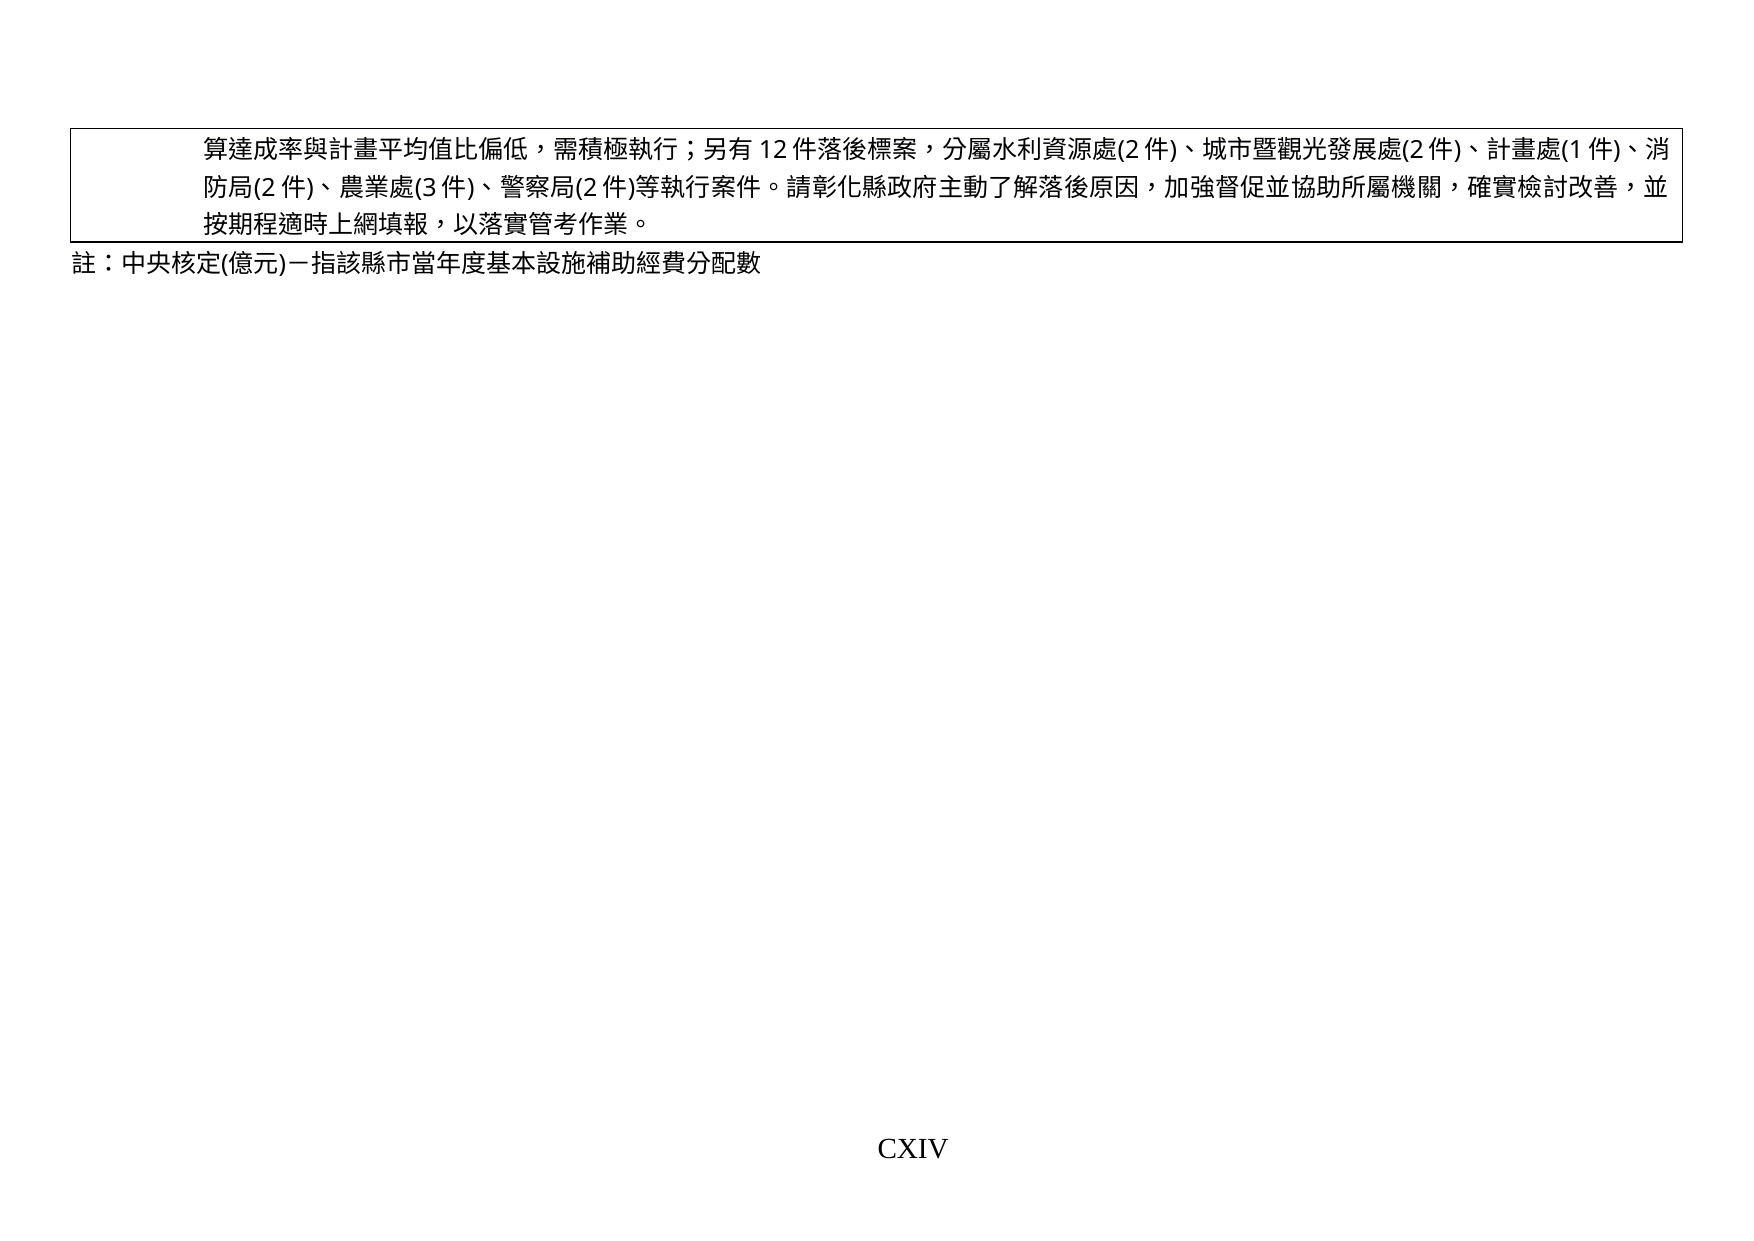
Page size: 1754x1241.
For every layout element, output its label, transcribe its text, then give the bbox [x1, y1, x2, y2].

table_cell 算達成率與計畫平均值比偏低，需積極執行；另有12件落後標案，分屬水利資源處(2件)、城市暨觀光發展處(2件)、計畫處(1件)、消防局(2件)、農業處(3件)、警察局(2件)等執行案件。請彰化縣政府主動了解落後原因，加強督促並協助所屬機關，確實檢討改善，並按期程適時上網填報，以落實管考作業。 [71, 129, 1682, 241]
text 註：中央核定(億元)－指該縣市當年度基本設施補助經費分配數 [71, 243, 1683, 280]
